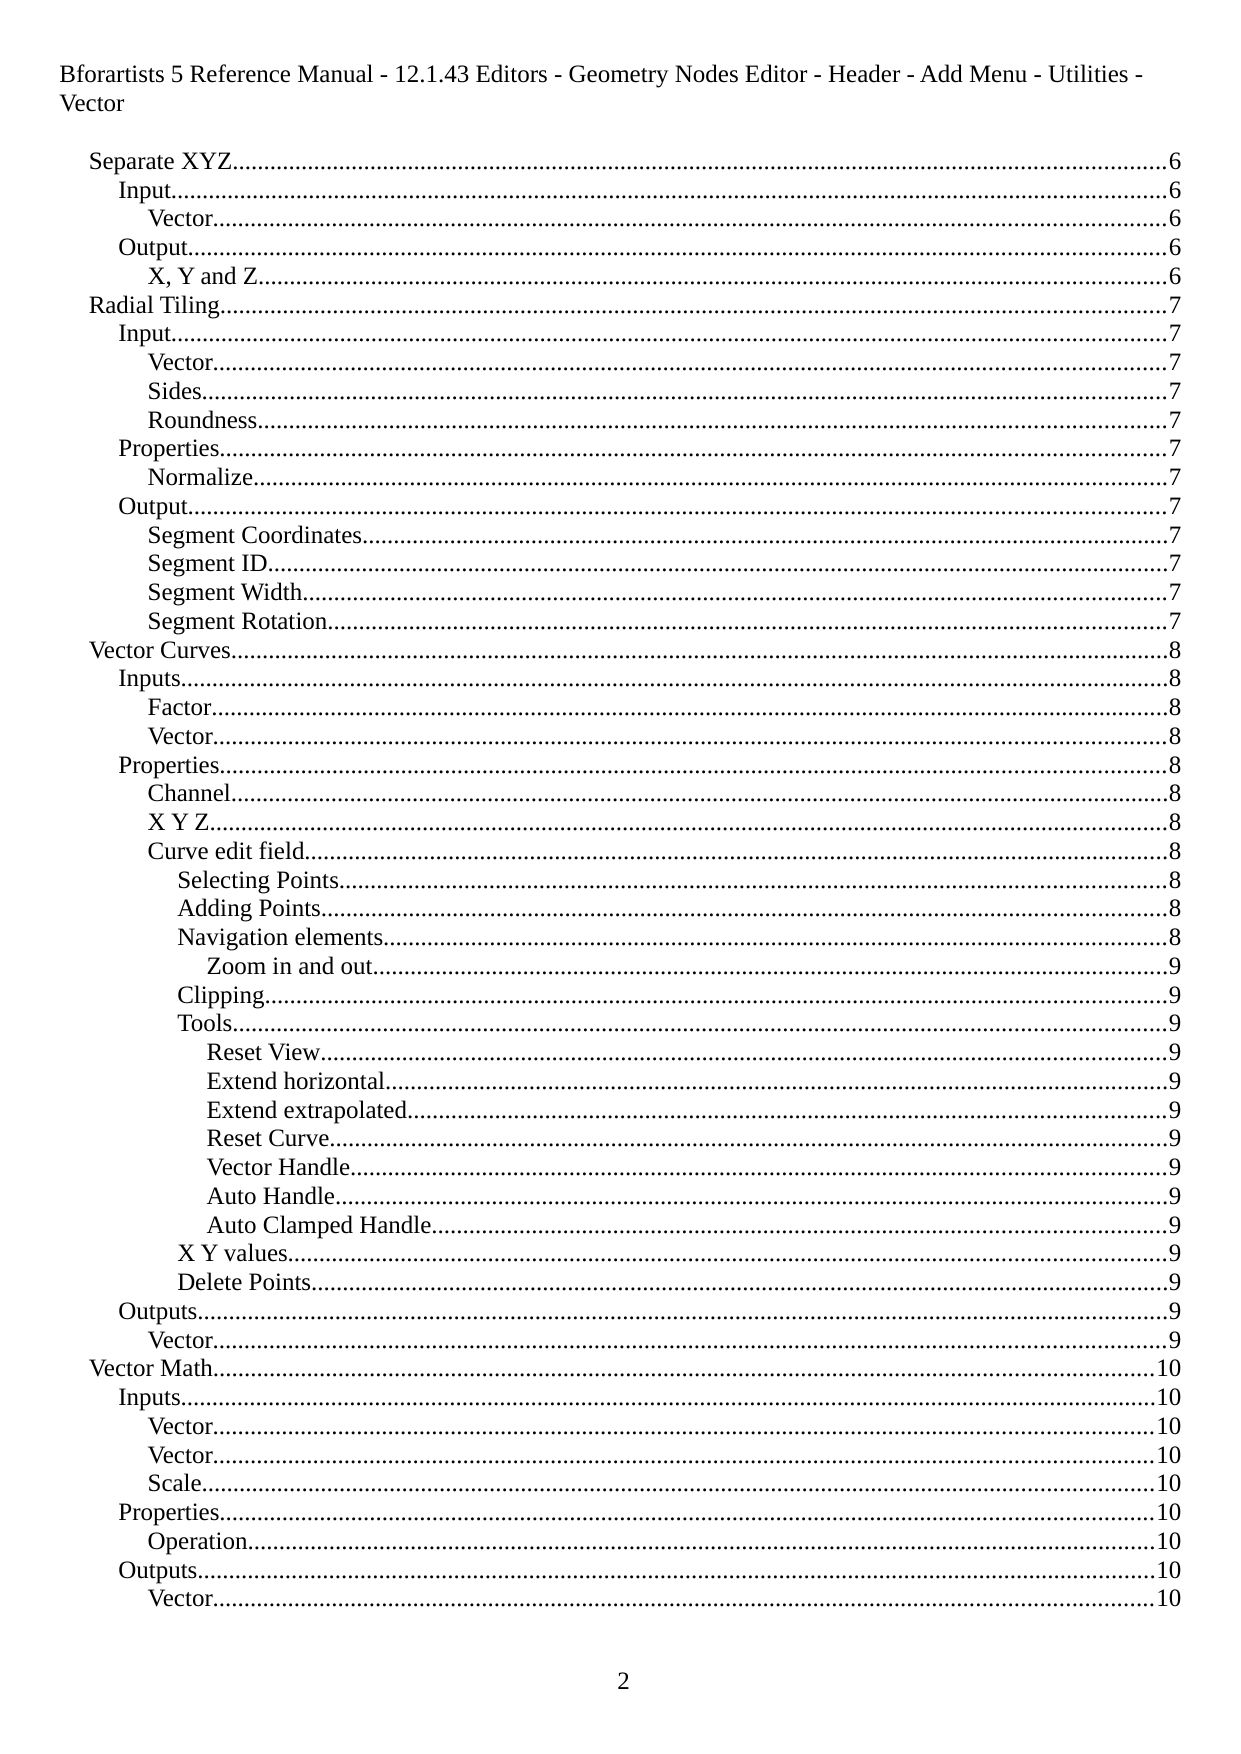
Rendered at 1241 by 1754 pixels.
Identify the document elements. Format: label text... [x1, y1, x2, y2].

text Output 7 [118, 491, 1181, 520]
text Selecting Points 8 [177, 865, 1181, 893]
text Delete Points 9 [177, 1267, 1181, 1296]
text Segment Rotation 7 [147, 606, 1181, 635]
text Reset View 9 [206, 1037, 1181, 1066]
text Vector Math 10 [88, 1353, 1181, 1382]
text Properties 10 [118, 1497, 1181, 1526]
text Auto Handle 9 [206, 1181, 1181, 1210]
text Outputs 9 [118, 1296, 1181, 1325]
text Navigation elements 8 [177, 922, 1181, 951]
text X Y values 9 [177, 1238, 1181, 1267]
text Properties 7 [118, 433, 1181, 462]
text Auto Clamped Handle 9 [206, 1210, 1181, 1238]
text X Y Z 8 [147, 807, 1181, 836]
text Reset Curve 9 [206, 1123, 1181, 1152]
text Scale 10 [147, 1468, 1181, 1497]
text Vector 6 [147, 203, 1181, 232]
text Adding Points 8 [177, 893, 1181, 922]
text Tools 9 [177, 1008, 1181, 1037]
text Vector 10 [147, 1440, 1181, 1468]
text Segment ID 7 [147, 548, 1181, 577]
text Vector 7 [147, 347, 1181, 376]
text Operation 10 [147, 1526, 1181, 1555]
text Input 6 [118, 175, 1181, 203]
text Outputs 10 [118, 1555, 1181, 1583]
text Normalize 7 [147, 462, 1181, 491]
text Segment Width 7 [147, 577, 1181, 606]
text Vector Curves 8 [88, 635, 1181, 663]
text Inputs 10 [118, 1382, 1181, 1411]
text Radial Tiling 7 [88, 290, 1181, 318]
text Sides 7 [147, 376, 1181, 405]
text Zoom in and out 9 [206, 951, 1181, 980]
text Channel 8 [147, 778, 1181, 807]
text Clipping 9 [177, 980, 1181, 1008]
text Factor 8 [147, 692, 1181, 721]
text Separate XYZ 6 [88, 146, 1181, 175]
text Properties 8 [118, 750, 1181, 778]
text Roundness 7 [147, 405, 1181, 433]
text Extend horizontal 9 [206, 1066, 1181, 1095]
text Vector Handle 9 [206, 1152, 1181, 1181]
text Curve edit field 8 [147, 836, 1181, 865]
text Vector 9 [147, 1325, 1181, 1353]
text Vector 10 [147, 1583, 1181, 1612]
text Extend extrapolated 9 [206, 1095, 1181, 1123]
text Segment Coordinates 7 [147, 520, 1181, 548]
text Input 7 [118, 318, 1181, 347]
text Output 6 [118, 232, 1181, 261]
text Inputs 8 [118, 663, 1181, 692]
text X, Y and Z 6 [147, 261, 1181, 290]
text Vector 8 [147, 721, 1181, 750]
text Vector 10 [147, 1411, 1181, 1440]
